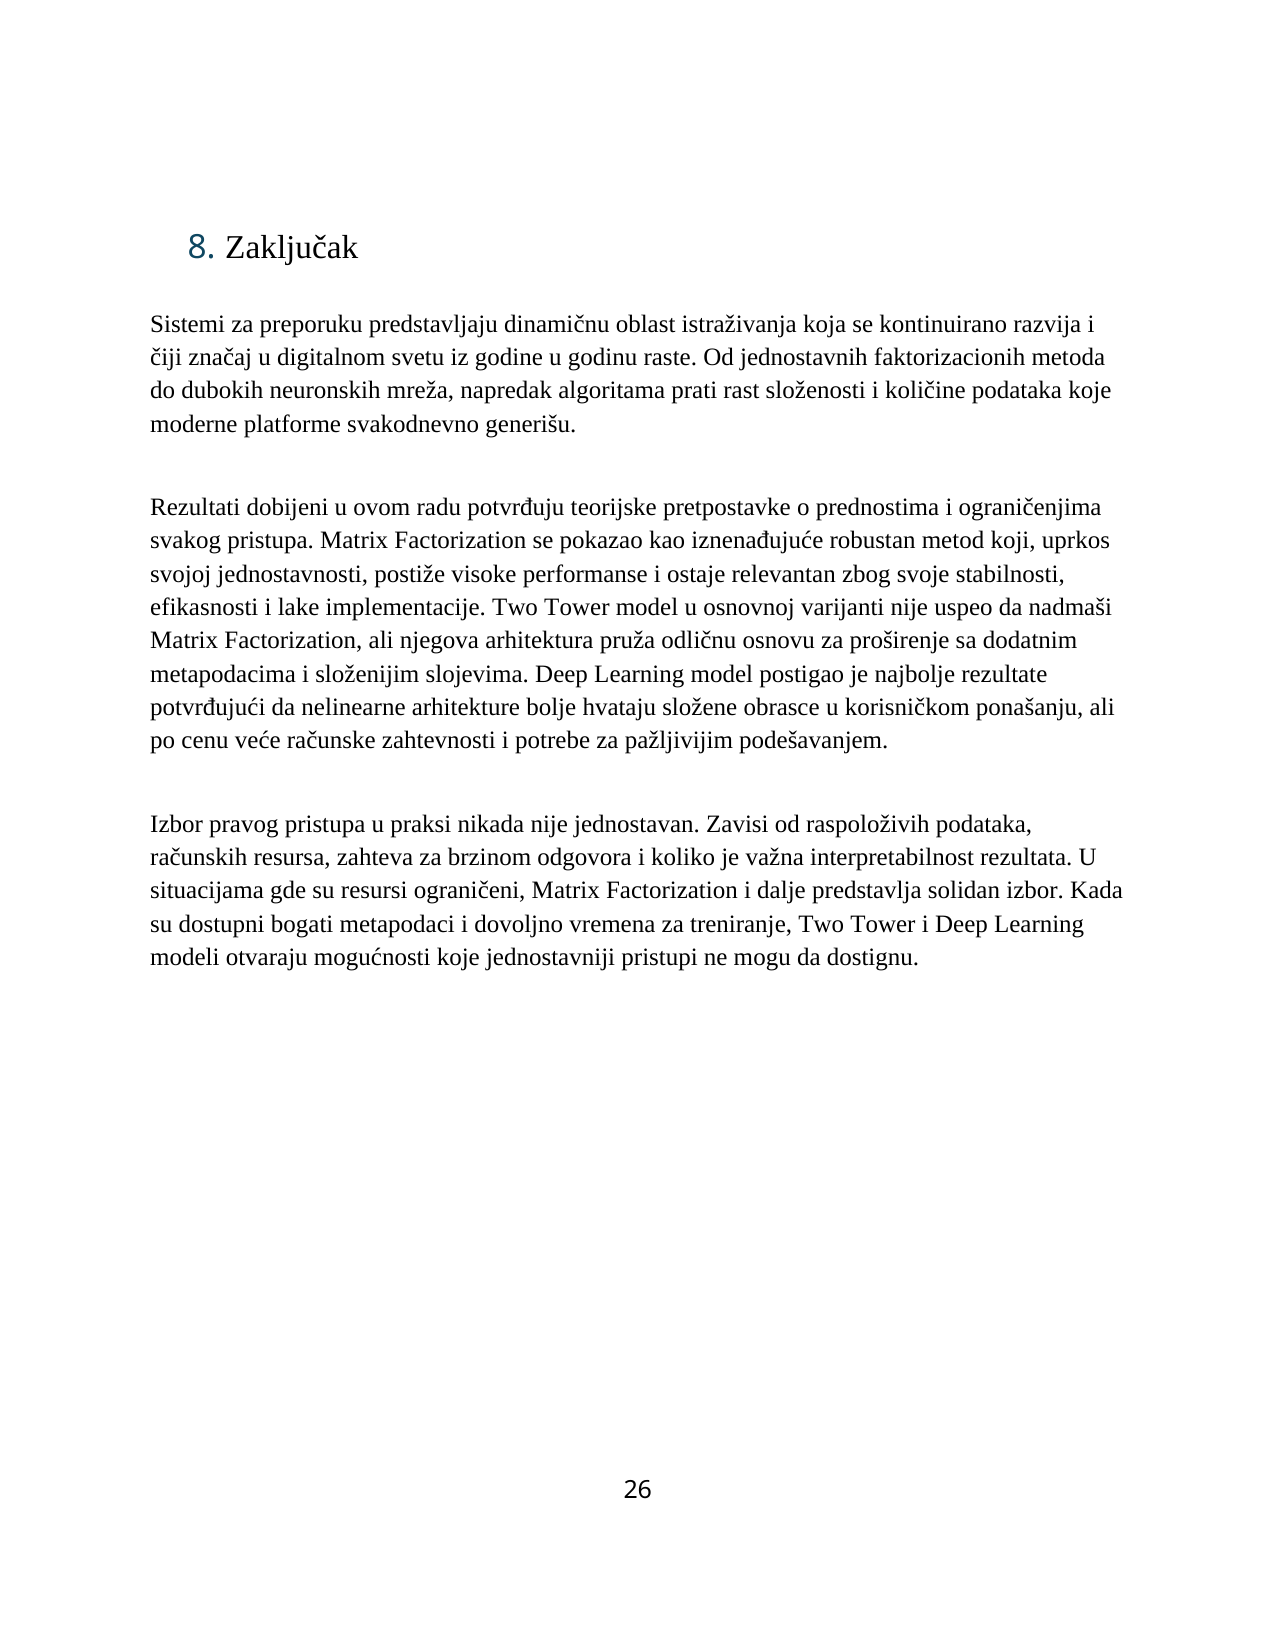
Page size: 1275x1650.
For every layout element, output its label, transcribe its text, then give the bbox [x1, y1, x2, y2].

subtitle Zaključak [187, 223, 1125, 268]
text Izbor pravog pristupa u praksi nikada nije jednostavan. Zavisi od raspoloživih podataka, računskih resursa, zahteva za brzinom odgovora i koliko je važna interpretabilnost rezultata. U situacijama gde su resursi ograničeni, Matrix Factorization i dalje predstavlja solidan izbor. Kada su dostupni bogati metapodaci i dovoljno vremena za treniranje, Two Tower i Deep Learning modeli otvaraju mogućnosti koje jednostavniji pristupi ne mogu da dostignu. [150, 809, 1125, 971]
text Sistemi za preporuku predstavljaju dinamičnu oblast istraživanja koja se kontinuirano razvija i čiji značaj u digitalnom svetu iz godine u godinu raste. Od jednostavnih faktorizacionih metoda do dubokih neuronskih mreža, napredak algoritama prati rast složenosti i količine podataka koje moderne platforme svakodnevno generišu. [150, 309, 1125, 437]
text Rezultati dobijeni u ovom radu potvrđuju teorijske pretpostavke o prednostima i ograničenjima svakog pristupa. Matrix Factorization se pokazao kao iznenađujuće robustan metod koji, uprkos svojoj jednostavnosti, postiže visoke performanse i ostaje relevantan zbog svoje stabilnosti, efikasnosti i lake implementacije. Two Tower model u osnovnoj varijanti nije uspeo da nadmaši Matrix Factorization, ali njegova arhitektura pruža odličnu osnovu za proširenje sa dodatnim metapodacima i složenijim slojevima. Deep Learning model postigao je najbolje rezultate potvrđujući da nelinearne arhitekture bolje hvataju složene obrasce u korisničkom ponašanju, ali po cenu veće računske zahtevnosti i potrebe za pažljivijim podešavanjem. [150, 492, 1125, 754]
